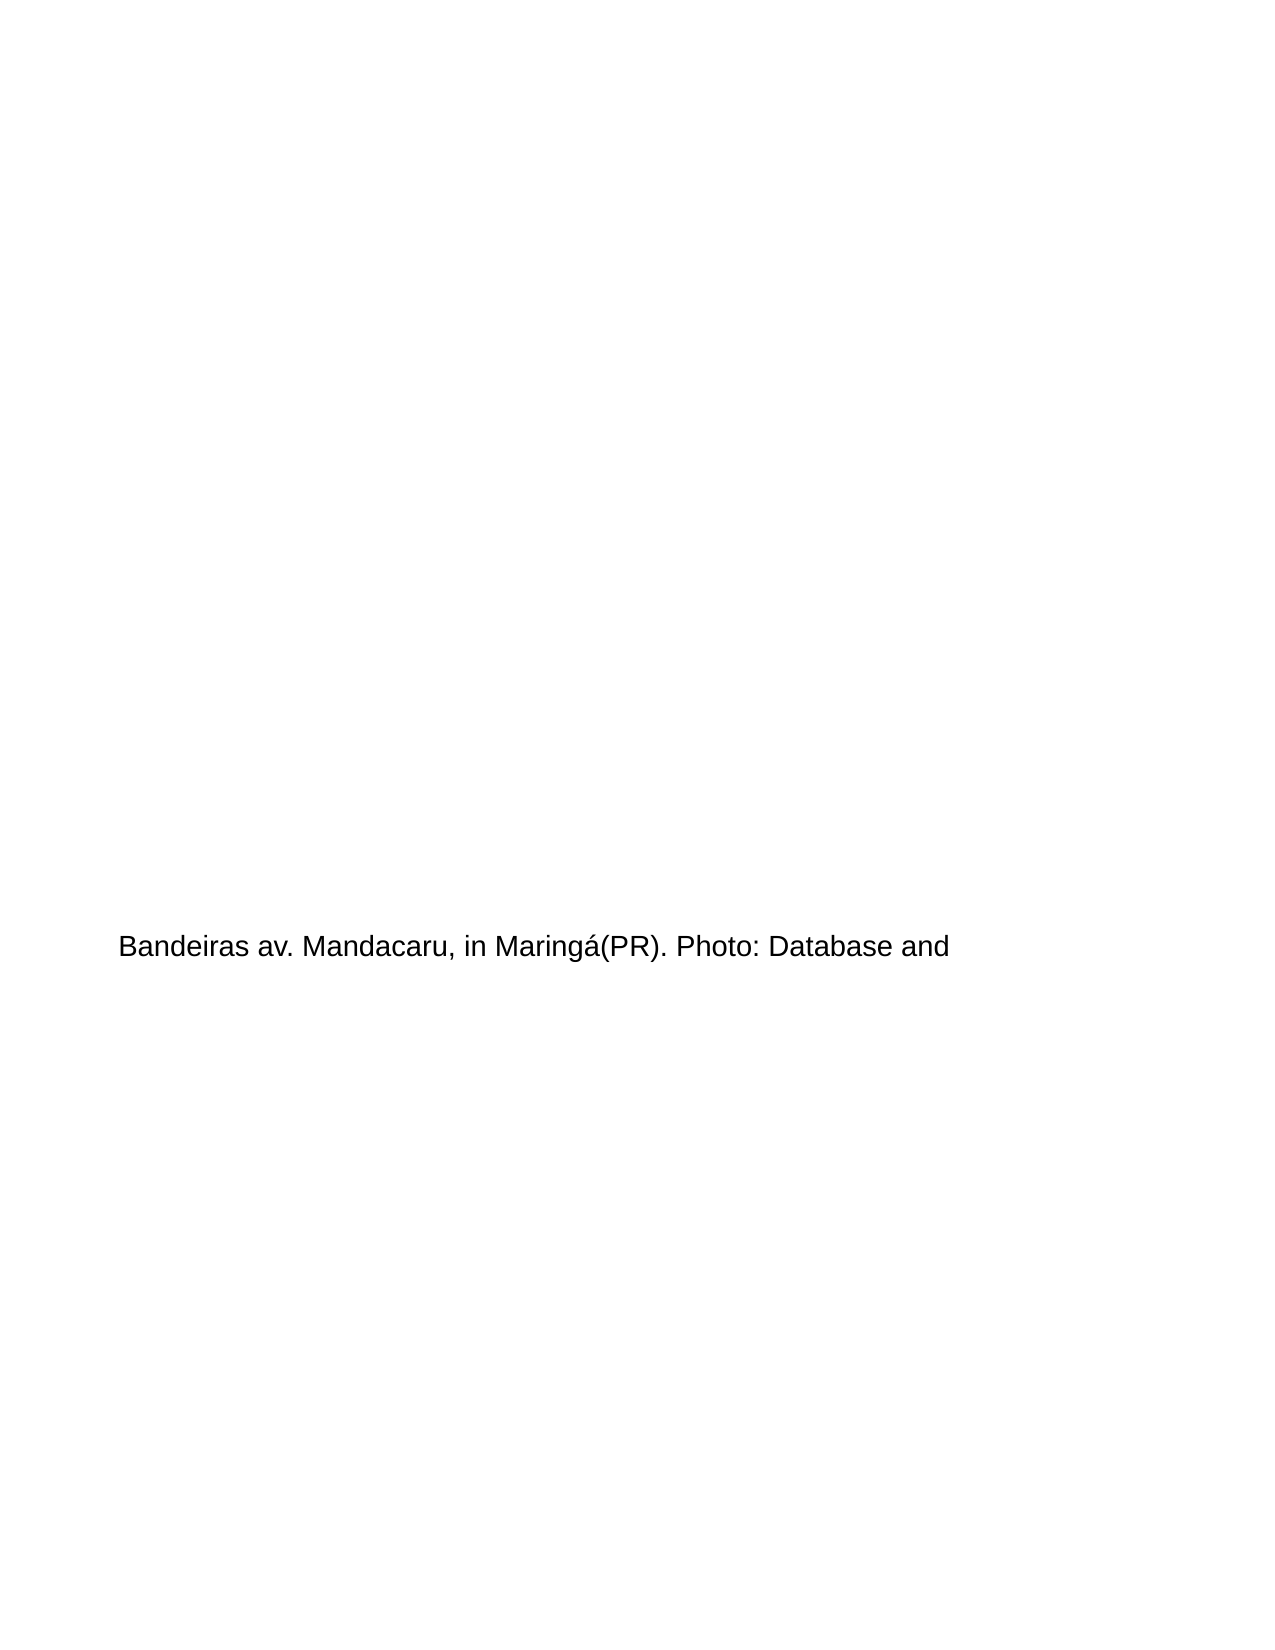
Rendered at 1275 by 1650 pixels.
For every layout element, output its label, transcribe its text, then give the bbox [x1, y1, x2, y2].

text Bandeiras av. Mandacaru, in Maringá(PR). Photo: Database and [118, 118, 1157, 963]
